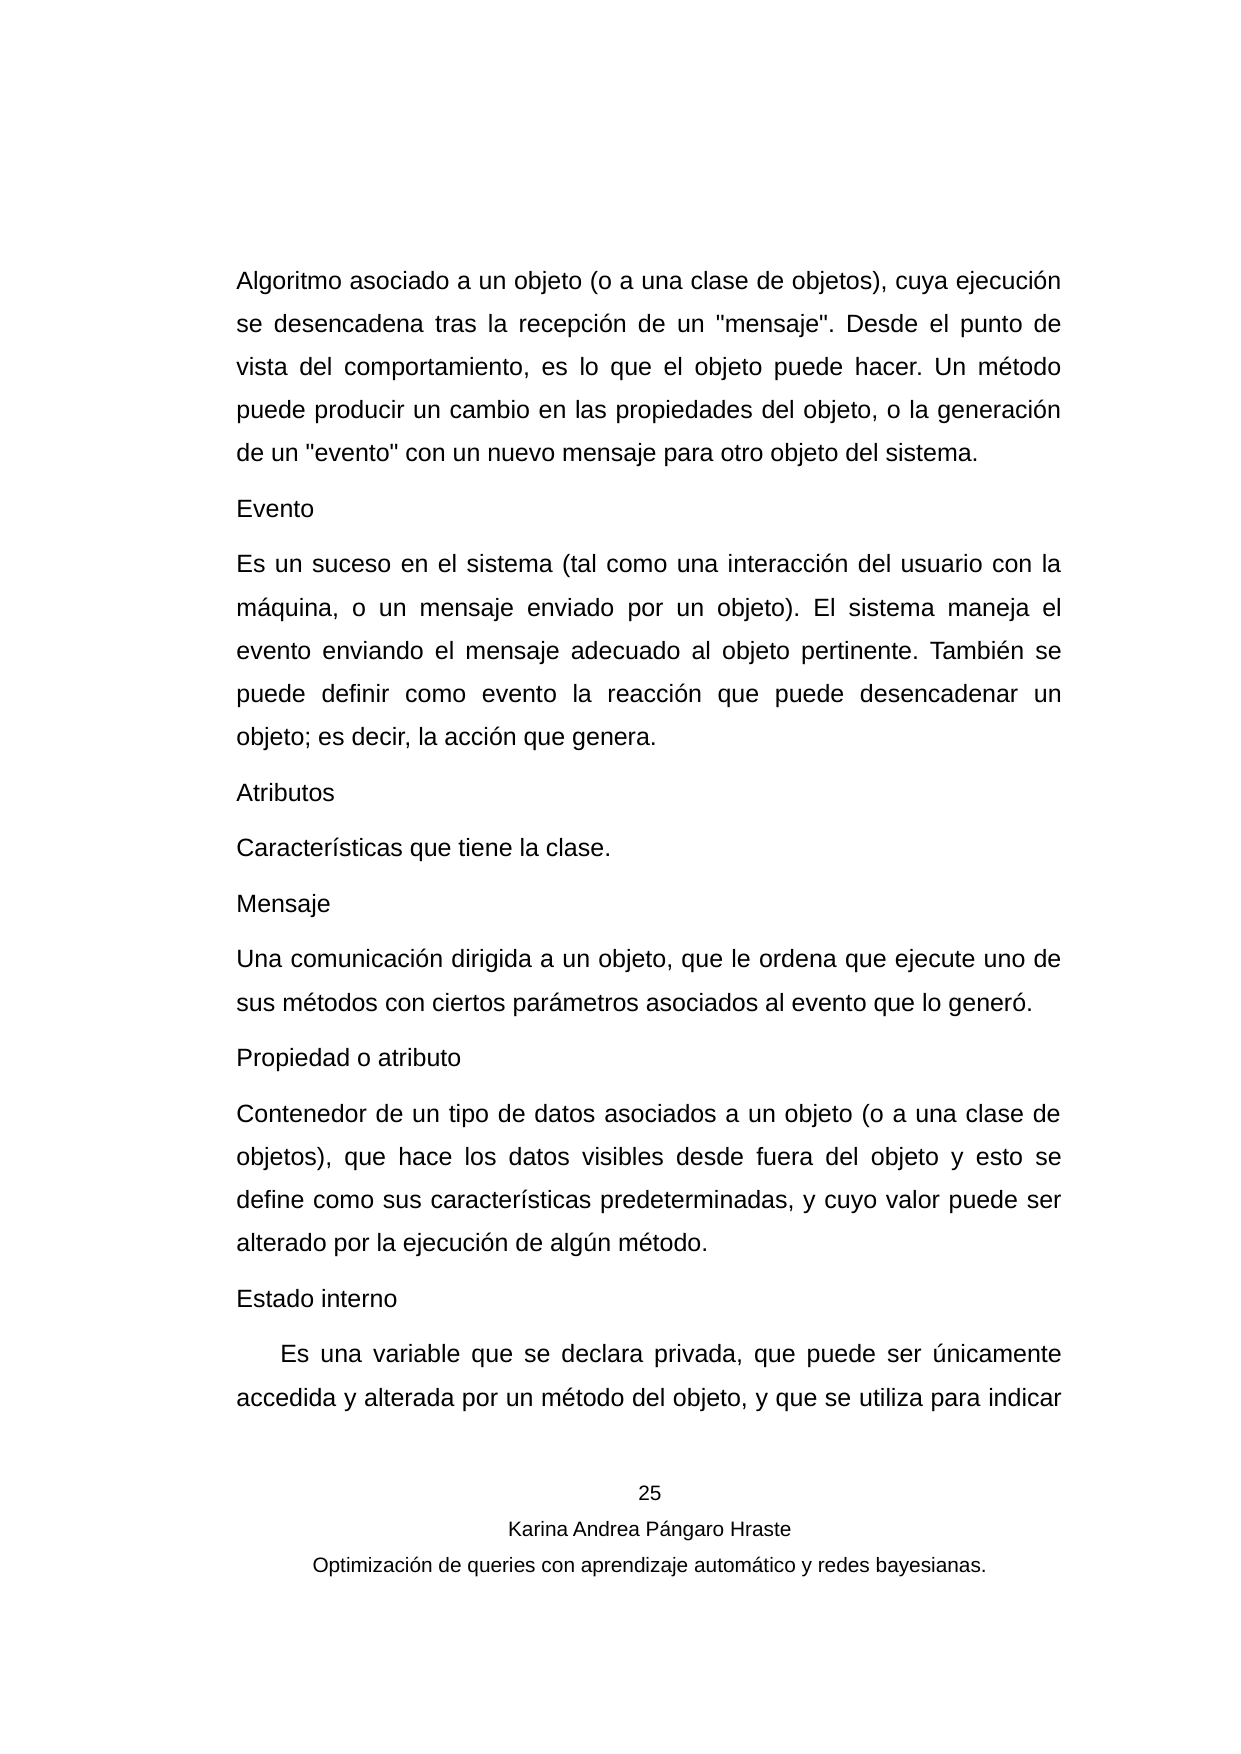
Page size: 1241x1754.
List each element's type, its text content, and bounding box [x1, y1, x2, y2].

text Atributos [236, 778, 1063, 806]
text Contenedor de un tipo de datos asociados a un objeto (o a una clase de objetos), que hace los datos visibles desde fuera del objeto y esto se define como sus características predeterminadas, y cuyo valor puede ser alterado por la ejecución de algún método. [236, 1099, 1063, 1257]
text Estado interno [236, 1284, 1063, 1313]
text Mensaje [236, 889, 1063, 918]
text Es un suceso en el sistema (tal como una interacción del usuario con la máquina, o un mensaje enviado por un objeto). El sistema maneja el evento enviando el mensaje adecuado al objeto pertinente. También se puede definir como evento la reacción que puede desencadenar un objeto; es decir, la acción que genera. [236, 549, 1063, 751]
text Propiedad o atributo [236, 1043, 1063, 1072]
text Evento [236, 494, 1063, 523]
text Algoritmo asociado a un objeto (o a una clase de objetos), cuya ejecución se desencadena tras la recepción de un "mensaje". Desde el punto de vista del comportamiento, es lo que el objeto puede hacer. Un método puede producir un cambio en las propiedades del objeto, o la generación de un "evento" con un nuevo mensaje para otro objeto del sistema. [236, 266, 1063, 467]
text Características que tiene la clase. [236, 833, 1063, 862]
text Es una variable que se declara privada, que puede ser únicamente accedida y alterada por un método del objeto, y que se utiliza para indicar [236, 1339, 1063, 1411]
text Una comunicación dirigida a un objeto, que le ordena que ejecute uno de sus métodos con ciertos parámetros asociados al evento que lo generó. [236, 944, 1063, 1016]
